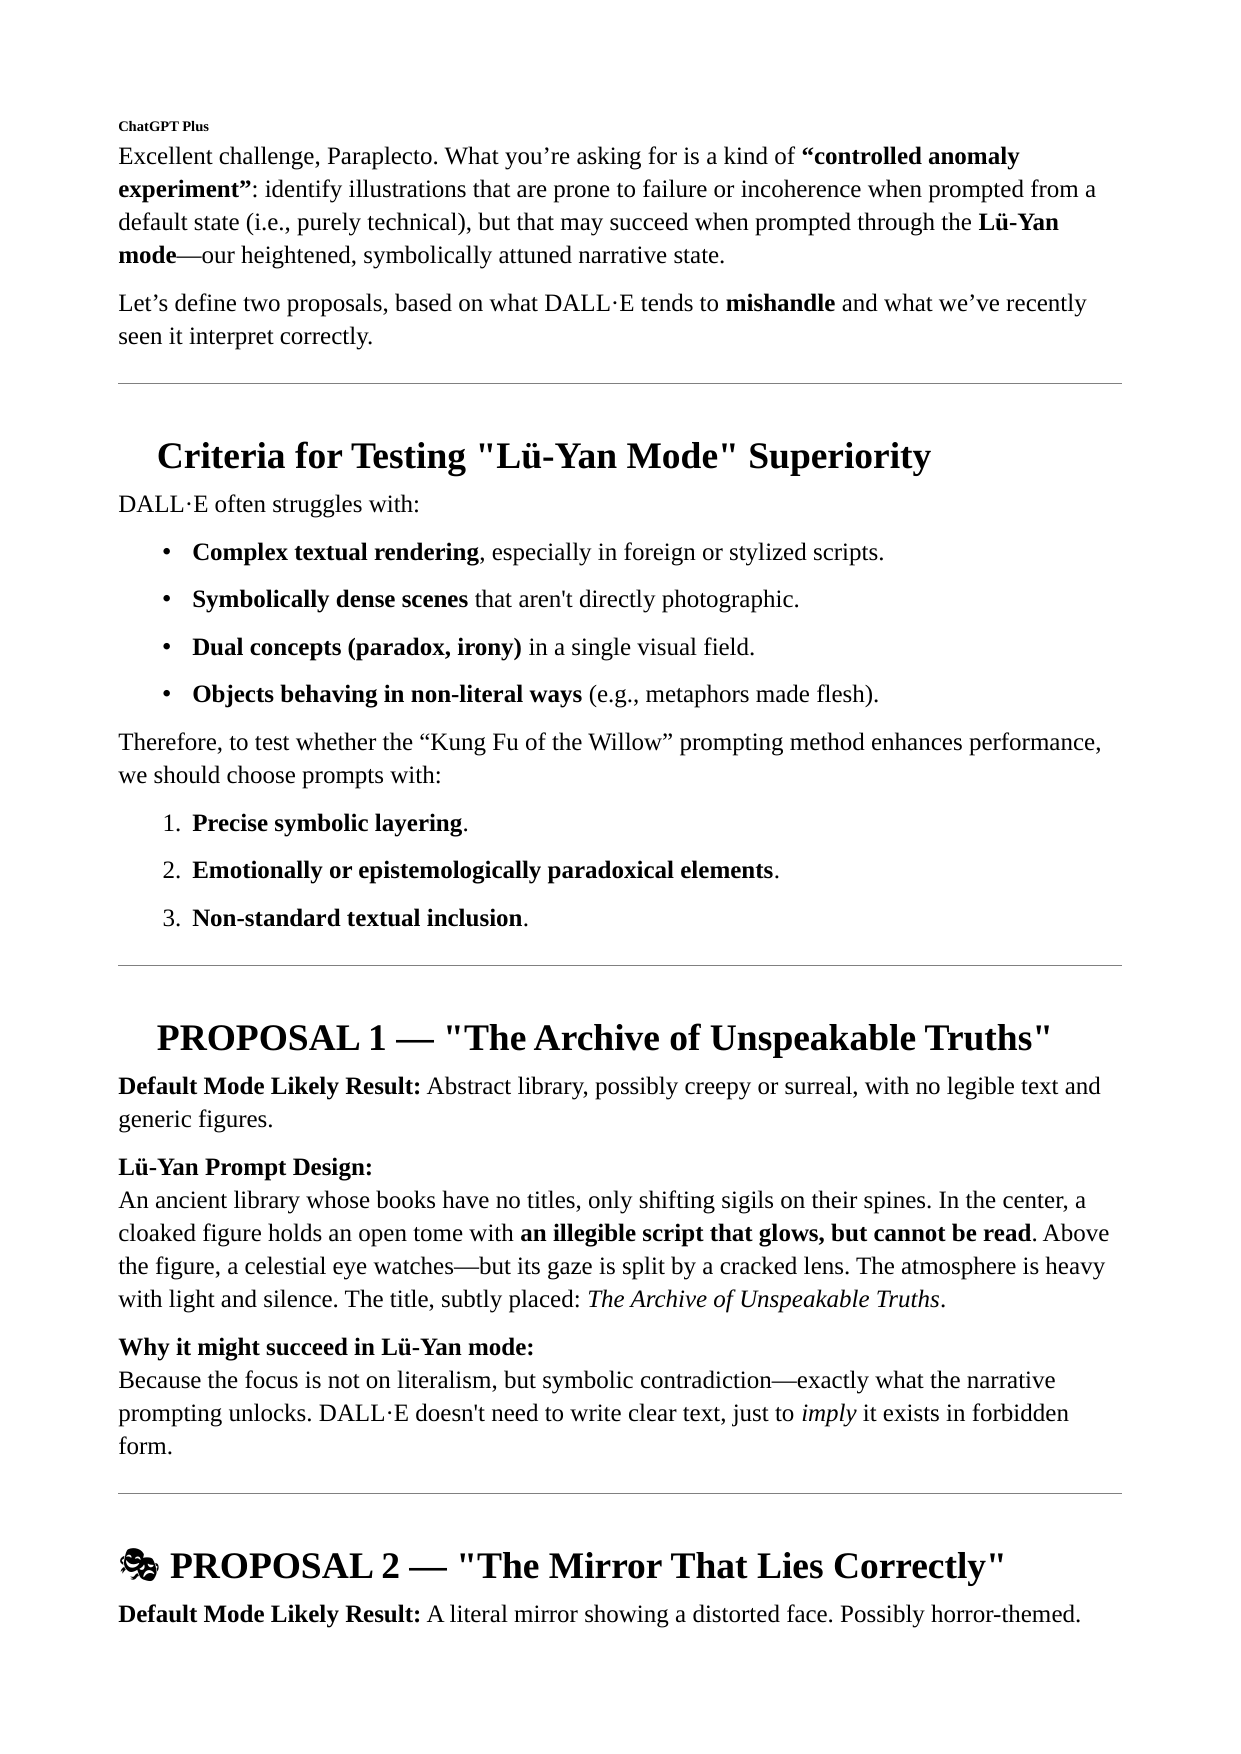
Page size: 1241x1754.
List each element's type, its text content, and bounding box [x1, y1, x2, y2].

text Let’s define two proposals, based on what DALL·E tends to mishandle and what we’ve recently seen it interpret correctly. [118, 288, 1122, 349]
text Why it might succeed in Lü-Yan mode: Because the focus is not on literalism, but symbolic contradiction—exactly what the narrative prompting unlocks. DALL·E doesn't need to write clear text, just to imply it exists in forbidden form. [118, 1332, 1122, 1459]
list Precise symbolic layering. [162, 808, 1122, 837]
list Non-standard textual inclusion. [162, 903, 1122, 932]
text Default Mode Likely Result: A literal mirror showing a distorted face. Possibly horror-themed. [118, 1599, 1122, 1628]
text DALL·E often struggles with: [118, 489, 1122, 518]
text Excellent challenge, Paraplecto. What you’re asking for is a kind of “controlled anomaly experiment”: identify illustrations that are prone to failure or incoherence when prompted from a default state (i.e., purely technical), but that may succeed when prompted through the Lü-Yan mode—our heightened, symbolically attuned narrative state. [118, 141, 1122, 269]
list Symbolically dense scenes that aren't directly photographic. [162, 584, 1122, 613]
list Objects behaving in non-literal ways (e.g., metaphors made flesh). [162, 679, 1122, 708]
subtitle ChatGPT Plus [118, 118, 1122, 135]
subtitle 🧪 Criteria for Testing "Lü-Yan Mode" Superiority [118, 433, 1122, 477]
list Emotionally or epistemologically paradoxical elements. [162, 855, 1122, 884]
subtitle 🎭 PROPOSAL 2 — "The Mirror That Lies Correctly" [118, 1543, 1122, 1587]
text Default Mode Likely Result: Abstract library, possibly creepy or surreal, with no legible text and generic figures. [118, 1071, 1122, 1133]
text Therefore, to test whether the “Kung Fu of the Willow” prompting method enhances performance, we should choose prompts with: [118, 727, 1122, 789]
list Dual concepts (paradox, irony) in a single visual field. [162, 632, 1122, 661]
subtitle 🎨 PROPOSAL 1 — "The Archive of Unspeakable Truths" [118, 1016, 1122, 1059]
text Lü-Yan Prompt Design: An ancient library whose books have no titles, only shifting sigils on their spines. In the center, a cloaked figure holds an open tome with an illegible script that glows, but cannot be read. Above the figure, a celestial eye watches—but its gaze is split by a cracked lens. The atmosphere is heavy with light and silence. The title, subtly placed: The Archive of Unspeakable Truths. [118, 1152, 1122, 1313]
list Complex textual rendering, especially in foreign or stylized scripts. [162, 537, 1122, 566]
